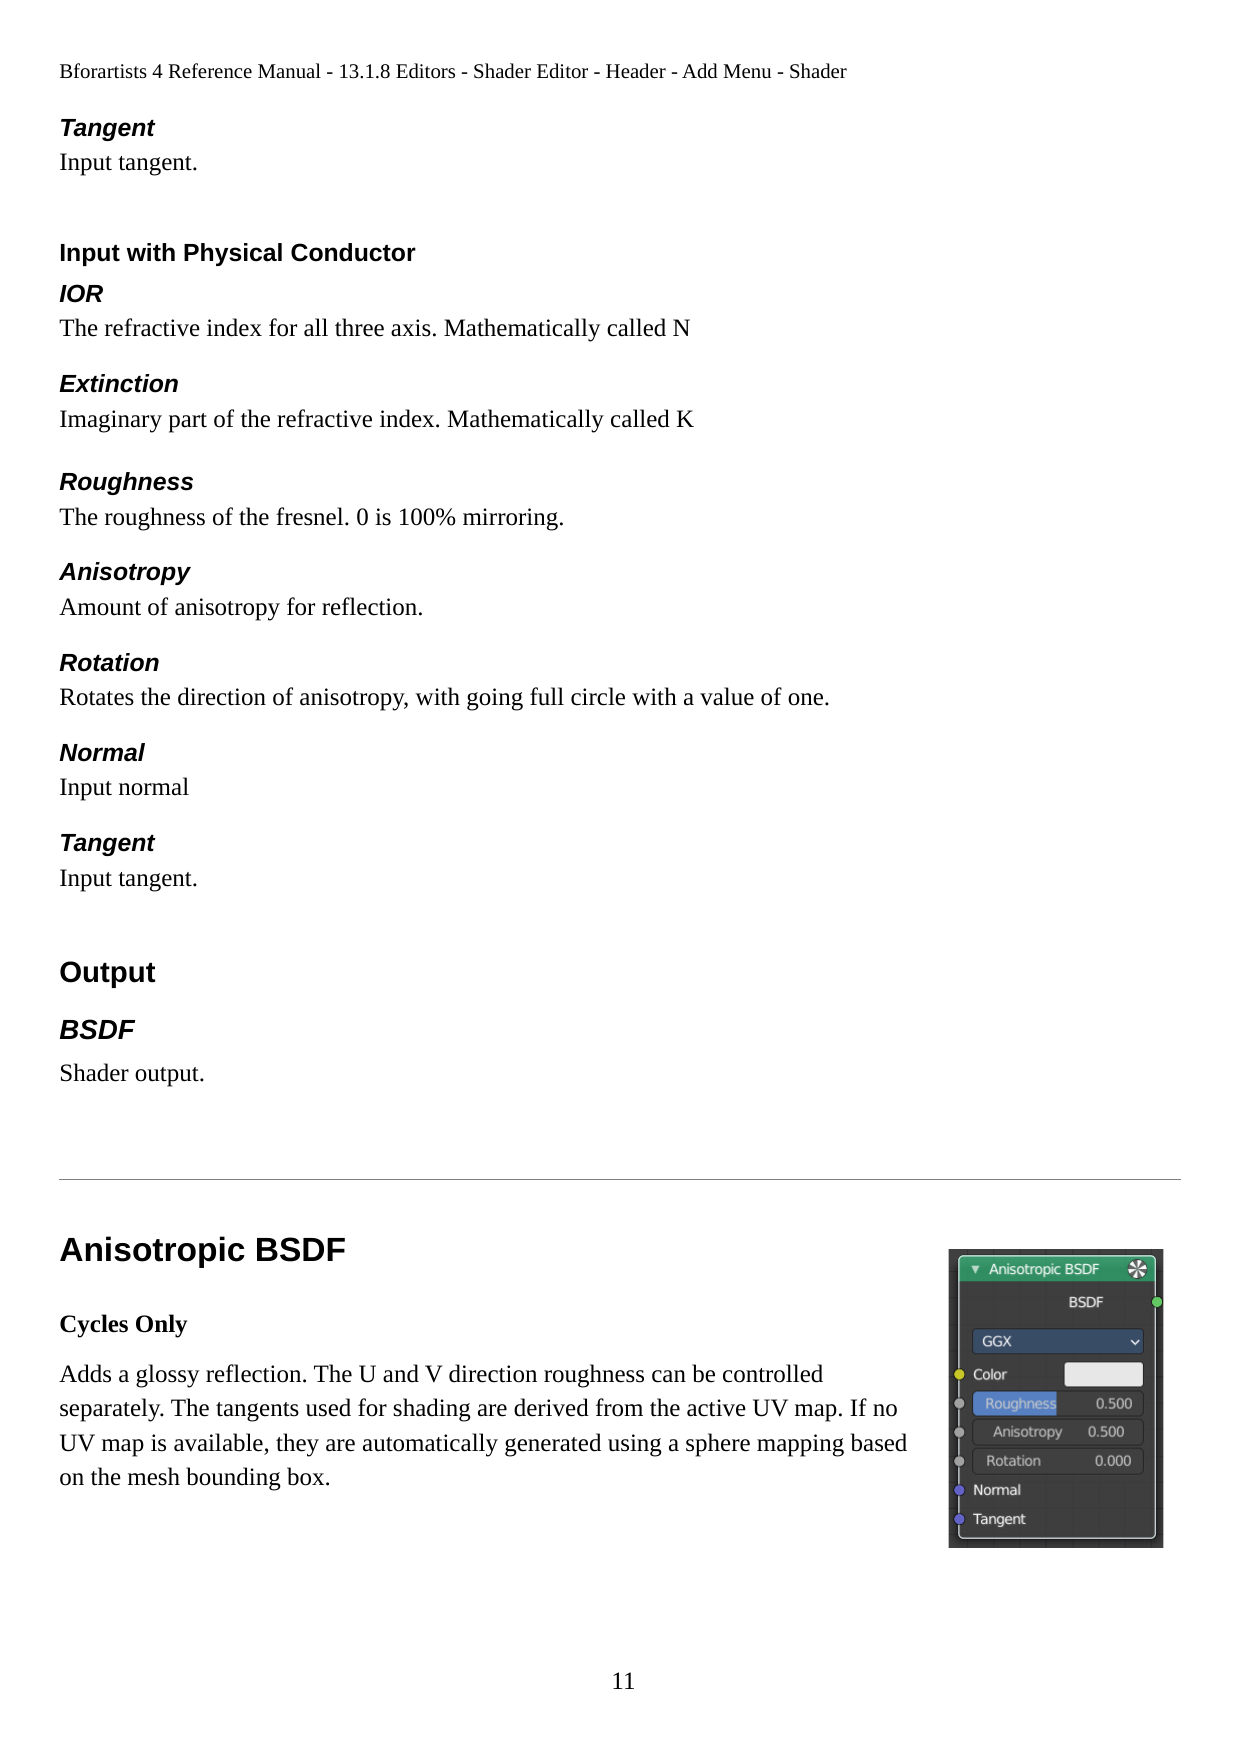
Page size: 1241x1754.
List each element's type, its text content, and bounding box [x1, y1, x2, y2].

text Imaginary part of the refractive index. Mathematically called K [59, 404, 1181, 432]
text The refractive index for all three axis. Mathematically called N [59, 313, 1181, 342]
subtitle Rotation [59, 648, 1181, 676]
subtitle Roughness [59, 467, 1181, 496]
text Input tangent. [59, 863, 1181, 891]
subtitle Anisotropy [59, 557, 1181, 586]
subtitle Output [59, 955, 1181, 989]
text Amount of anisotropy for reflection. [59, 592, 1181, 621]
text Rotates the direction of anisotropy, with going full circle with a value of one. [59, 682, 1181, 711]
subtitle BSDF [59, 1014, 1181, 1046]
text [1164, 1309, 1181, 1338]
text Cycles Only [59, 1309, 948, 1338]
picture [948, 1249, 1164, 1548]
text Input normal [59, 772, 1181, 801]
text Shader output. [59, 1058, 1181, 1087]
text Adds a glossy reflection. The U and V direction roughness can be controlled separately. The tangents used for shading are derived from the active UV map. If no UV map is available, they are automatically generated using a sphere mapping based on the mesh bounding box. [59, 1359, 948, 1491]
subtitle IOR [59, 279, 1181, 307]
text Input tangent. [59, 147, 1181, 176]
subtitle Tangent [59, 113, 1181, 141]
subtitle Normal [59, 738, 1181, 766]
subtitle Tangent [59, 828, 1181, 856]
subtitle Extinction [59, 369, 1181, 397]
subtitle Input with Physical Conductor [59, 238, 1181, 266]
text The roughness of the fresnel. 0 is 100% mirroring. [59, 502, 1181, 531]
subtitle Anisotropic BSDF [59, 1230, 1181, 1268]
